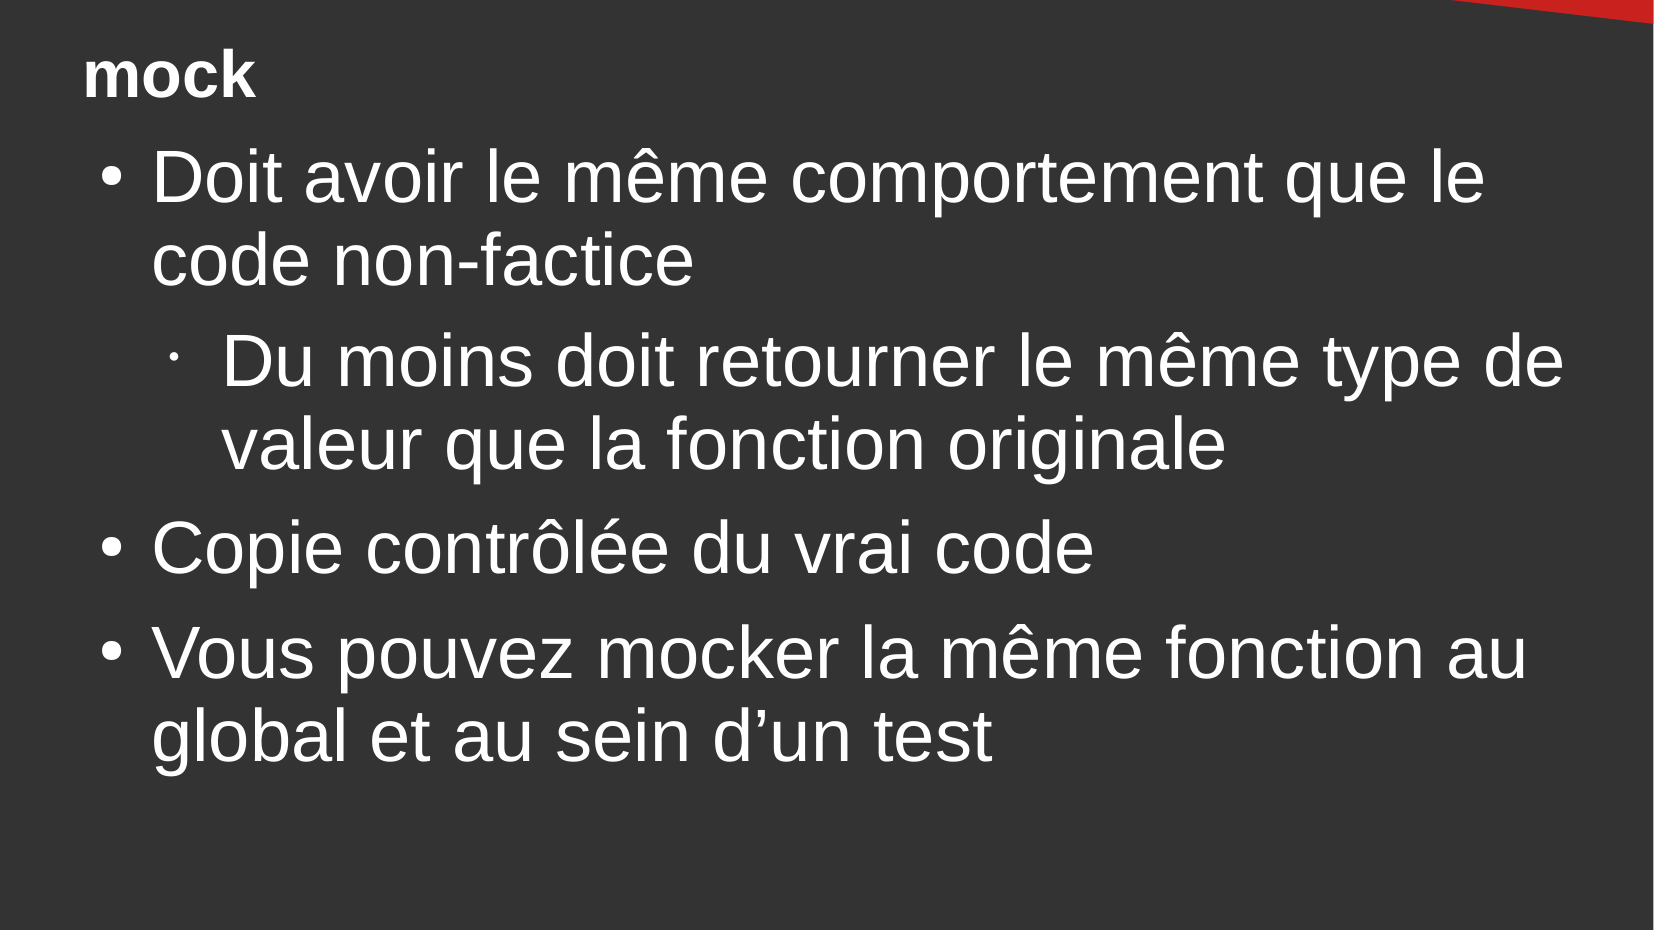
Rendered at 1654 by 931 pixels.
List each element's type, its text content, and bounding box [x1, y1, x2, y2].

title mock [82, 37, 1571, 112]
list Doit avoir le même comportement que le code non-factice Du moins doit retourner le même type de valeur que la fonction originale Copie contrôlée du vrai code Vous pouvez mocker la même fonction au global et au sein d’un test [80, 135, 1619, 780]
text_box [1450, 0, 1654, 24]
